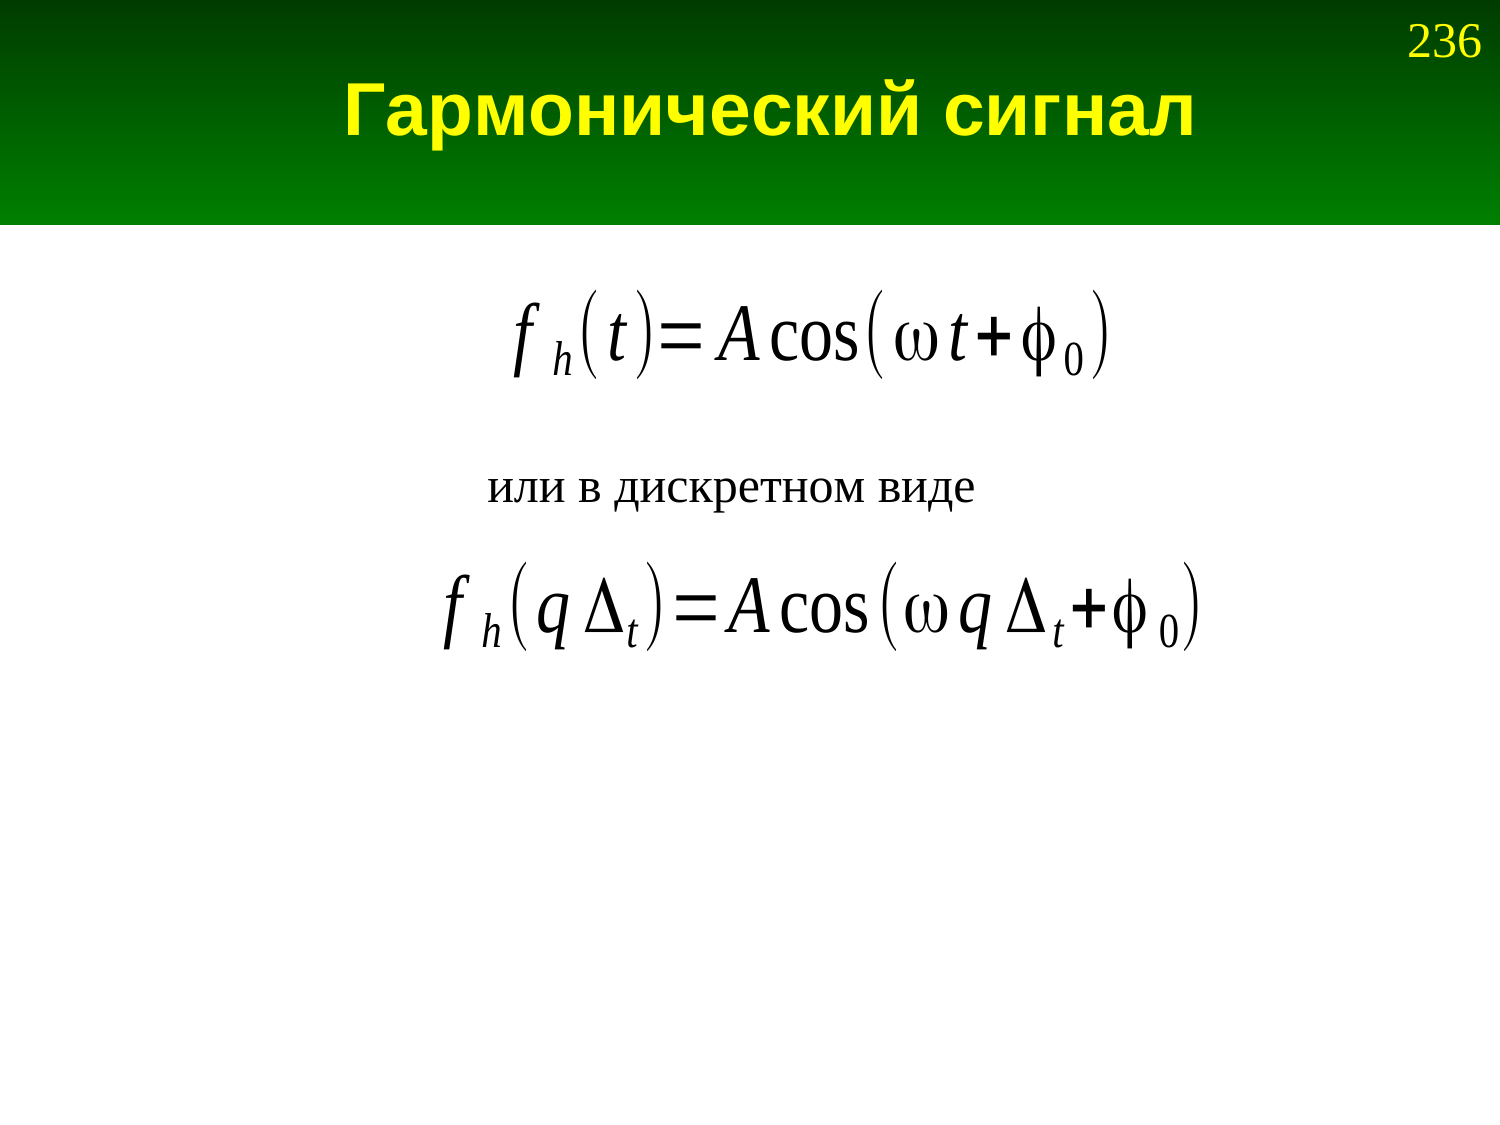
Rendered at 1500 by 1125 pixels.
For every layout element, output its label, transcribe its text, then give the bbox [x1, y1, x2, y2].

chart [413, 555, 1221, 661]
title Гармонический сигнал [100, 7, 1441, 204]
chart [484, 283, 1128, 389]
text_box или в дискретном виде [472, 444, 991, 520]
